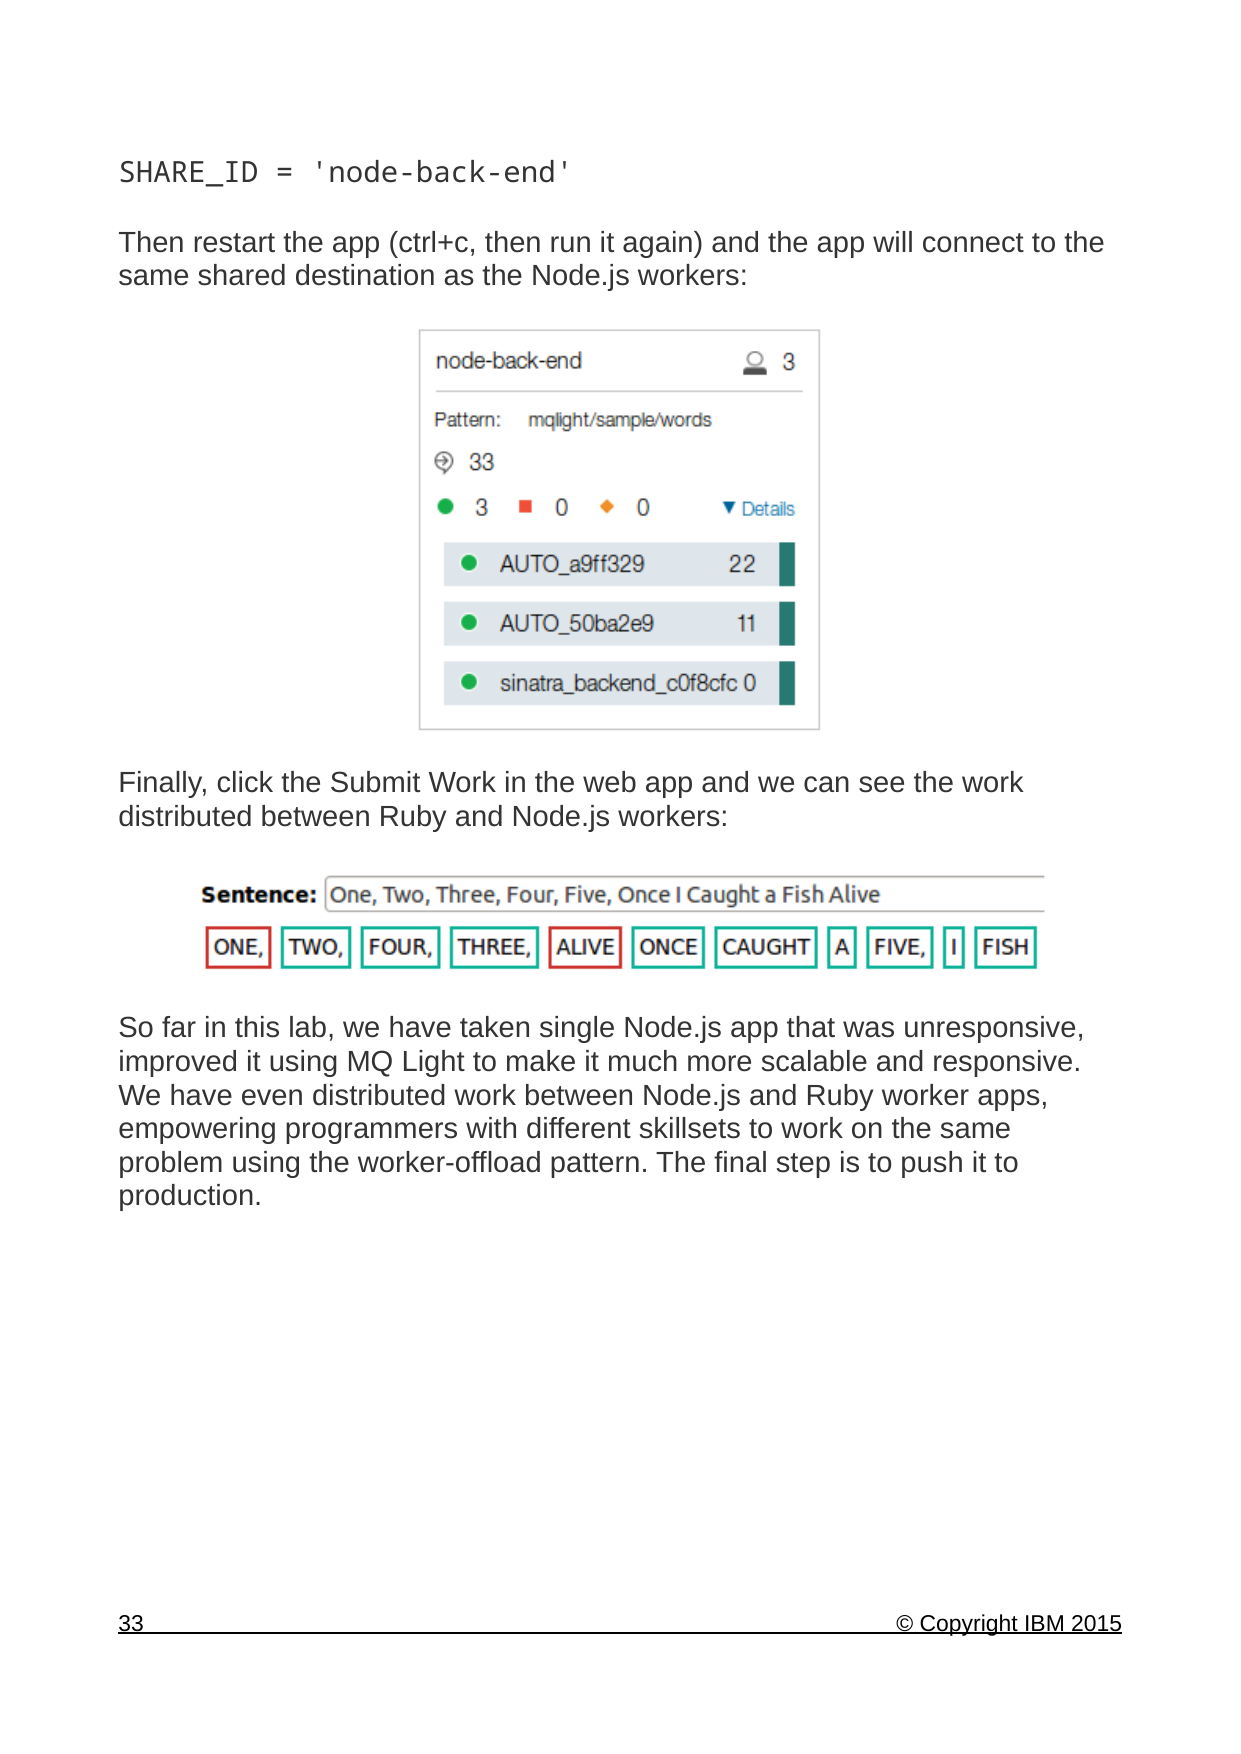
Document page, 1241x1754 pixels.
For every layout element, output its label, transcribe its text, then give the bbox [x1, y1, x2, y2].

picture [416, 325, 824, 732]
text Finally, click the Submit Work in the web app and we can see the work distributed between Ruby and Node.js workers: [118, 765, 1122, 832]
text So far in this lab, we have taken single Node.js app that was unresponsive, improved it using MQ Light to make it much more scalable and responsive. We have even distributed work between Node.js and Ruby worker apps, empowering programmers with different skillsets to work on the same problem using the worker-offload pattern. The final step is to push it to production. [118, 1010, 1122, 1212]
text Then restart the app (ctrl+c, then run it again) and the app will connect to the same shared destination as the Node.js workers: [118, 225, 1122, 292]
text SHARE_ID = 'node-back-end' [118, 152, 1122, 191]
picture [196, 866, 1045, 977]
